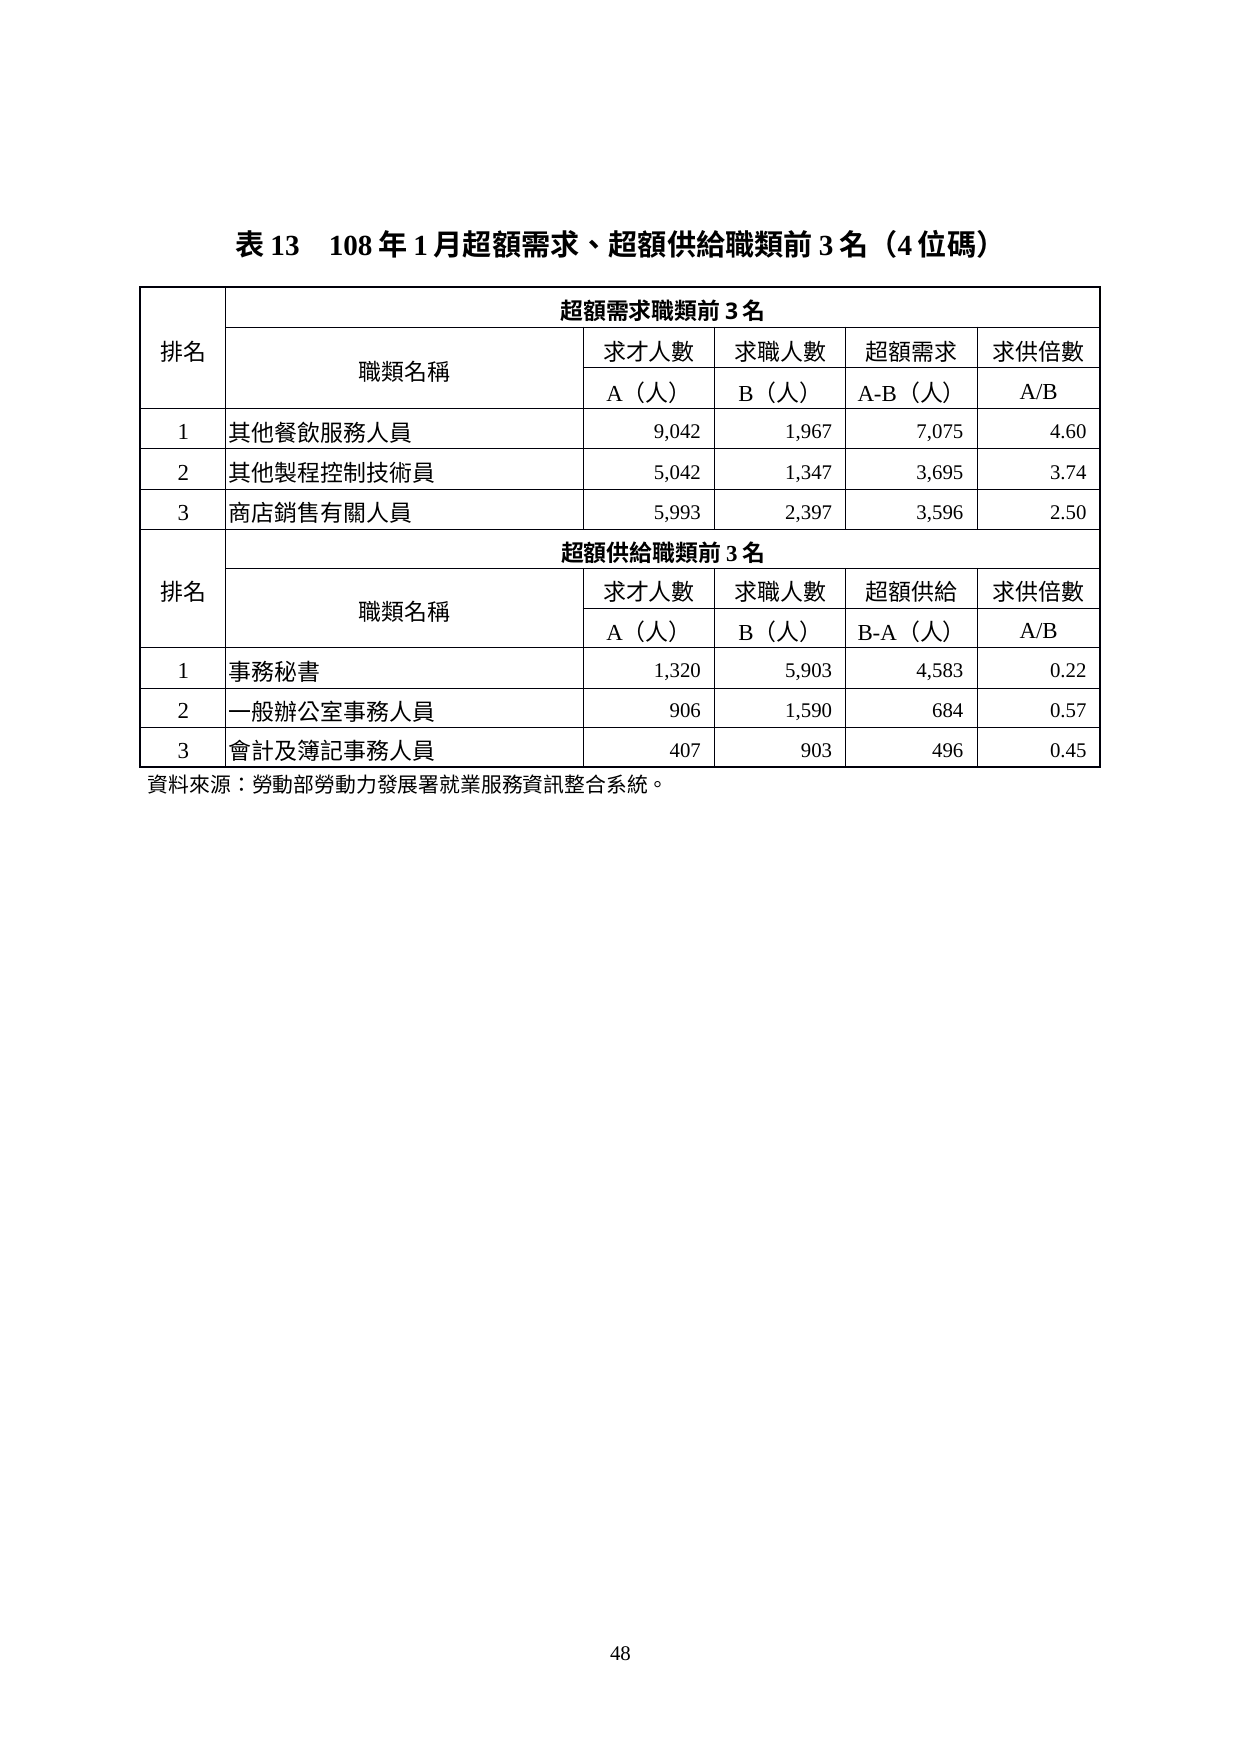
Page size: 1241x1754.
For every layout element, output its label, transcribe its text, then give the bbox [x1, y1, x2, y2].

table_cell 職類名稱 [226, 328, 583, 408]
table_cell 3,695 [846, 449, 977, 489]
table_cell 5,042 [584, 449, 714, 489]
table_cell 684 [846, 689, 977, 727]
table_cell 求才人數 [584, 328, 714, 367]
table_cell A/B [978, 368, 1099, 408]
table_cell 5,993 [584, 490, 714, 528]
table_header 排名 [141, 288, 225, 408]
table_cell 5,903 [715, 648, 845, 687]
table_cell 求供倍數 [978, 328, 1099, 367]
table_cell 3.74 [978, 449, 1099, 489]
table_cell B（人） [715, 609, 845, 647]
text 資料來源：勞動部勞動力發展署就業服務資訊整合系統。 [148, 773, 1063, 798]
table_cell 0.22 [978, 648, 1099, 687]
table_cell 1,967 [715, 409, 845, 448]
table_cell 2,397 [715, 490, 845, 528]
table_cell 會計及簿記事務人員 [226, 728, 583, 766]
table_cell A-B（人） [846, 368, 977, 408]
table_cell 496 [846, 728, 977, 766]
table_cell 排名 [141, 530, 225, 647]
table_cell 1 [141, 648, 225, 687]
table_cell A（人） [584, 368, 714, 408]
table_cell B（人） [715, 368, 845, 408]
table_cell 求供倍數 [978, 569, 1099, 607]
table_cell 2 [141, 449, 225, 489]
table_cell B-A（人） [846, 609, 977, 647]
table_cell 其他餐飲服務人員 [226, 409, 583, 448]
table_cell 求才人數 [584, 569, 714, 607]
table_cell 超額供給職類前3名 [226, 530, 1099, 568]
table_cell 7,075 [846, 409, 977, 448]
table_cell 3 [141, 728, 225, 766]
table_cell 906 [584, 689, 714, 727]
table_cell 0.57 [978, 689, 1099, 727]
table_cell 9,042 [584, 409, 714, 448]
table_cell 407 [584, 728, 714, 766]
table_cell 2.50 [978, 490, 1099, 528]
table_cell 0.45 [978, 728, 1099, 766]
table_cell 商店銷售有關人員 [226, 490, 583, 528]
table_cell 4,583 [846, 648, 977, 687]
table_cell 1,590 [715, 689, 845, 727]
table_cell 一般辦公室事務人員 [226, 689, 583, 727]
table_cell 2 [141, 689, 225, 727]
table_cell 求職人數 [715, 569, 845, 607]
table_cell 職類名稱 [226, 569, 583, 647]
table_cell 1,320 [584, 648, 714, 687]
table_cell 903 [715, 728, 845, 766]
table_cell 4.60 [978, 409, 1099, 448]
table_cell 3 [141, 490, 225, 528]
text 表13 108年1月超額需求、超額供給職類前3名（4位碼） [177, 212, 1063, 266]
table_cell 1 [141, 409, 225, 448]
table_cell 1,347 [715, 449, 845, 489]
table_cell A/B [978, 609, 1099, 647]
table_cell 求職人數 [715, 328, 845, 367]
table_cell 超額供給 [846, 569, 977, 607]
table_cell 3,596 [846, 490, 977, 528]
table_cell 超額需求 [846, 328, 977, 367]
table_cell 其他製程控制技術員 [226, 449, 583, 489]
table_cell 事務秘書 [226, 648, 583, 687]
table_header 超額需求職類前3名 [226, 288, 1099, 327]
table_cell A（人） [584, 609, 714, 647]
